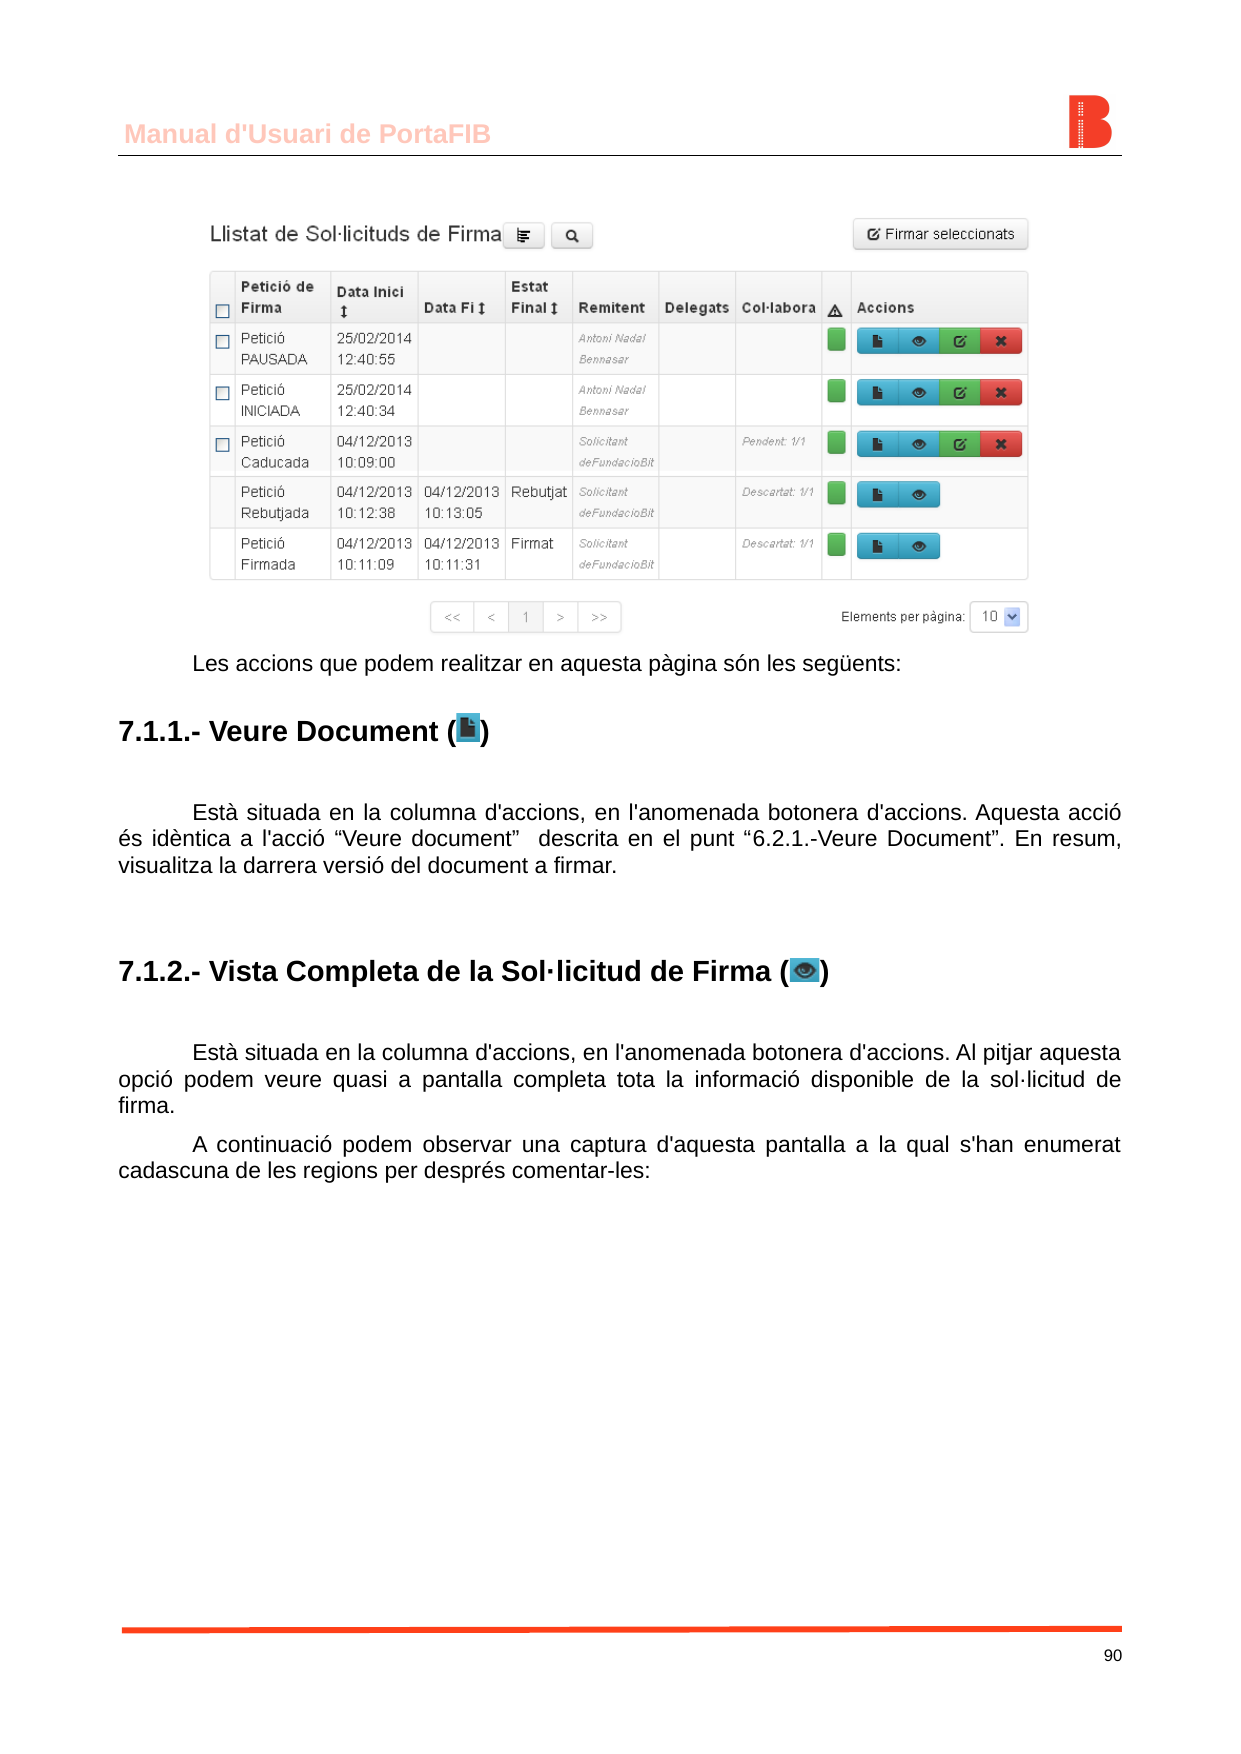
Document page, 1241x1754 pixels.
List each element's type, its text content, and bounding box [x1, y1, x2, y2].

subtitle Veure Document () [118, 713, 1122, 748]
picture [201, 215, 1039, 637]
text Les accions que podem realitzar en aquesta pàgina són les següents: [118, 649, 1122, 676]
text A continuació podem observar una captura d'aquesta pantalla a la qual s'han enumerat cadascuna de les regions per després comentar-les: [118, 1131, 1122, 1183]
picture [456, 713, 480, 742]
picture [789, 958, 820, 982]
text Està situada en la columna d'accions, en l'anomenada botonera d'accions. Al pitjar aquesta opció podem veure quasi a pantalla completa tota la informació disponible de la sol·licitud de firma. [118, 1039, 1122, 1118]
text Està situada en la columna d'accions, en l'anomenada botonera d'accions. Aquesta acció és idèntica a l'acció “Veure document” descrita en el punt “6.2.1.-Veure Document”. En resum, visualitza la darrera versió del document a firmar. [118, 799, 1122, 878]
picture [1063, 94, 1117, 150]
subtitle Vista Completa de la Sol·licitud de Firma () [118, 954, 1122, 988]
